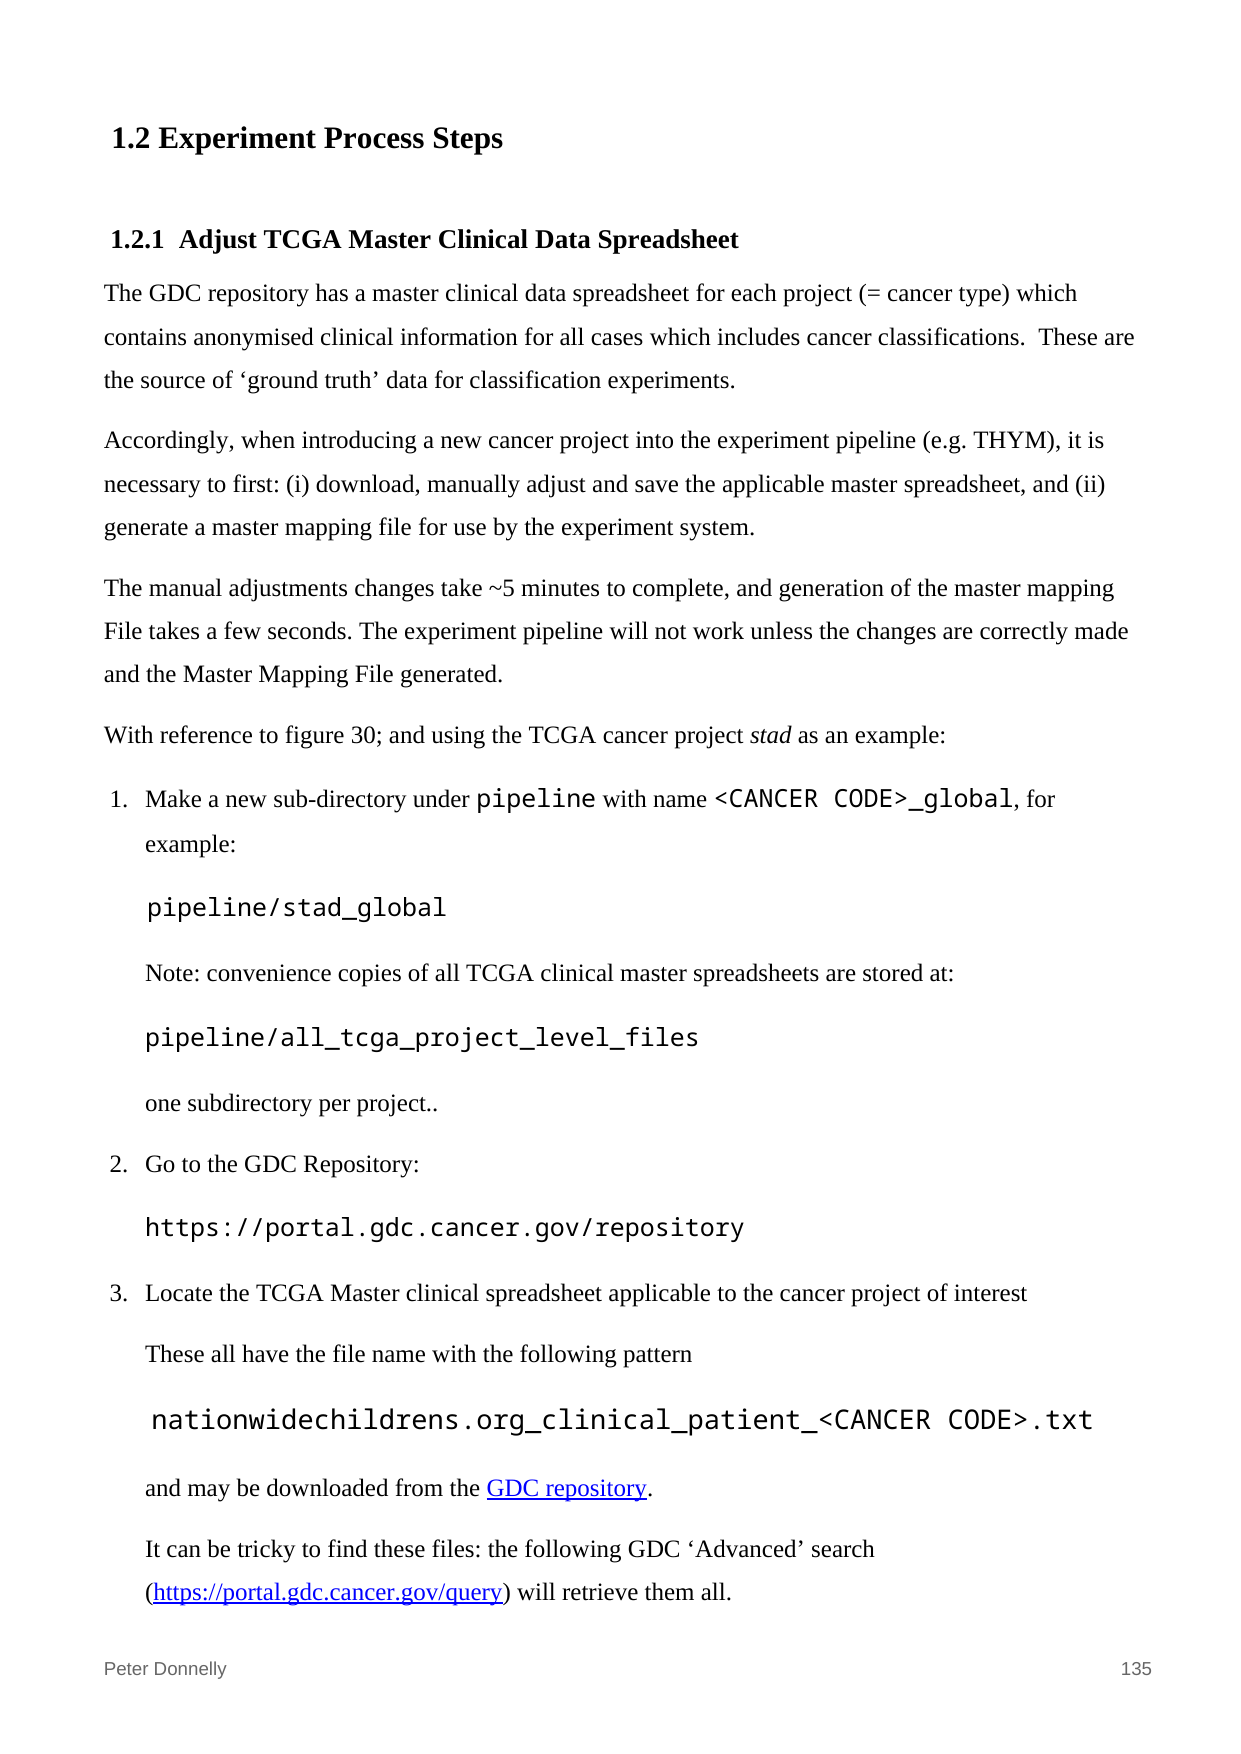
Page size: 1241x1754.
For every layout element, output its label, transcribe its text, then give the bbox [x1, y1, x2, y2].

list nationwidechildrens.org_clinical_patient_<CANCER CODE>.txt [109, 1400, 1146, 1437]
list and may be downloaded from the GDC repository. [109, 1473, 1146, 1502]
text With reference to figure 30; and using the TCGA cancer project stad as an example: [103, 720, 1146, 748]
list These all have the file name with the following pattern [109, 1339, 1146, 1368]
list Make a new sub-directory under pipeline with name <CANCER CODE>_global, for example: [109, 781, 1146, 858]
list one subdirectory per project.. [109, 1088, 1146, 1117]
list pipeline/all_tcga_project_level_files [109, 1019, 1146, 1053]
list Go to the GDC Repository: [109, 1149, 1146, 1178]
text The GDC repository has a master clinical data spreadsheet for each project (= cancer type) which contains anonymised clinical information for all cases which includes cancer classifications. These are the source of ‘ground truth’ data for classification experiments. [103, 278, 1146, 393]
subtitle Experiment Process Steps [103, 120, 1146, 156]
list https://portal.gdc.cancer.gov/repository [109, 1210, 1146, 1244]
subtitle Adjust TCGA Master Clinical Data Spreadsheet [103, 224, 1146, 255]
list pipeline/stad_global [109, 890, 1146, 924]
list Note: convenience copies of all TCGA clinical master spreadsheets are stored at: [109, 958, 1146, 987]
list Locate the TCGA Master clinical spreadsheet applicable to the cancer project of interest [109, 1278, 1146, 1307]
list It can be tricky to find these files: the following GDC ‘Advanced’ search (https://portal.gdc.cancer.gov/query) will retrieve them all. [109, 1534, 1146, 1606]
text Accordingly, when introducing a new cancer project into the experiment pipeline (e.g. THYM), it is necessary to first: (i) download, manually adjust and save the applicable master spreadsheet, and (ii) generate a master mapping file for use by the experiment system. [103, 426, 1146, 541]
text The manual adjustments changes take ~5 minutes to complete, and generation of the master mapping File takes a few seconds. The experiment pipeline will not work unless the changes are correctly made and the Master Mapping File generated. [103, 573, 1146, 688]
